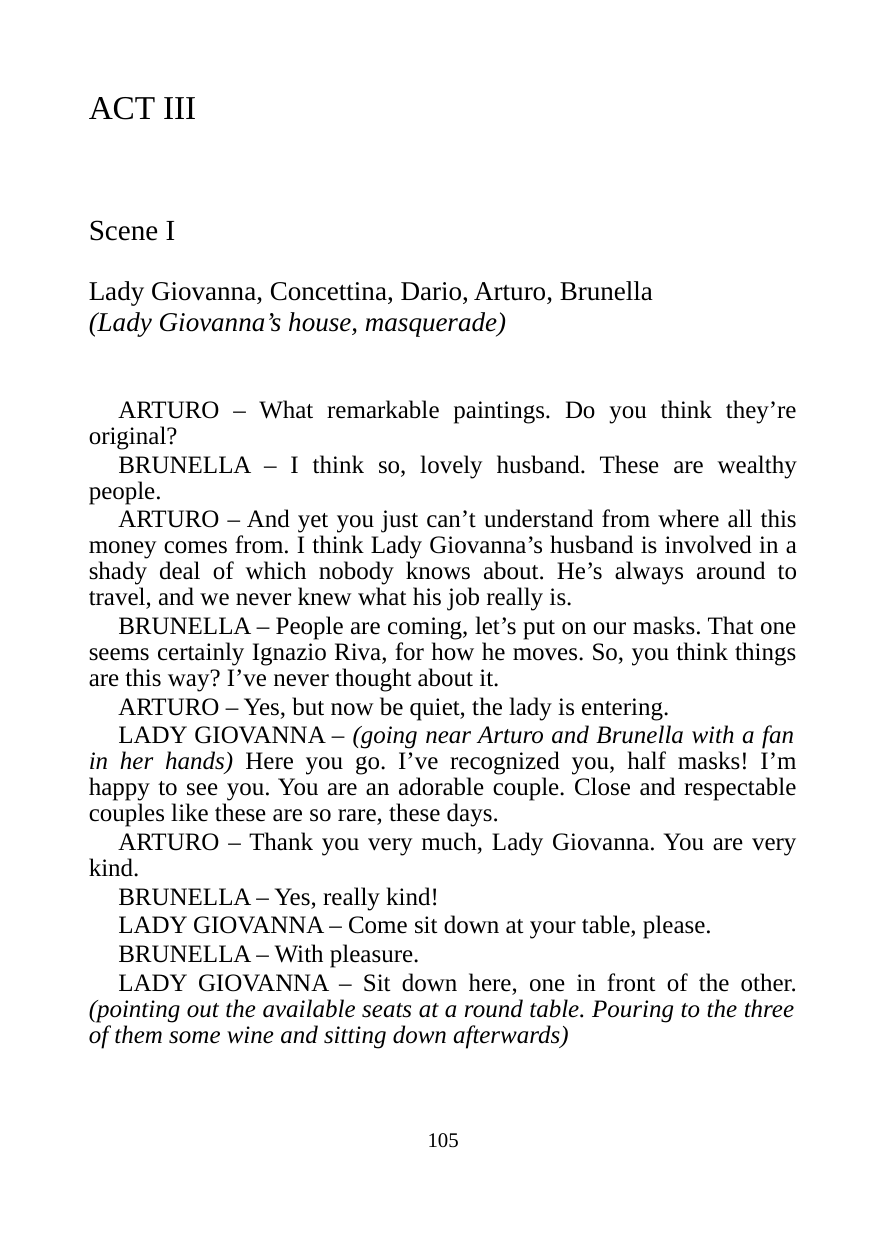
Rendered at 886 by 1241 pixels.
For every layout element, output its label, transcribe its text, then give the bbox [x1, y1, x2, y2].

text ACT III [88, 88, 797, 127]
text Scene I [88, 213, 797, 247]
text ARTURO – Thank you very much, Lady Giovanna. You are very kind. [88, 827, 797, 882]
text BRUNELLA – I think so, lovely husband. These are wealthy people. [88, 450, 797, 504]
text LADY GIOVANNA – (going near Arturo and Brunella with a fan in her hands) Here you go. I’ve recognized you, half masks! I’m happy to see you. You are an adorable couple. Close and respectable couples like these are so rare, these days. [88, 721, 797, 827]
text ARTURO – Yes, but now be quiet, the lady is entering. [88, 692, 797, 721]
text ARTURO – What remarkable paintings. Do you think they’re original? [88, 395, 797, 450]
text LADY GIOVANNA – Sit down here, one in front of the other. (pointing out the available seats at a round table. Pouring to the three of them some wine and sitting down afterwards) [88, 968, 797, 1049]
text BRUNELLA – With pleasure. [88, 939, 797, 968]
text Lady Giovanna, Concettina, Dario, Arturo, Brunella [88, 275, 797, 307]
text BRUNELLA – People are coming, let’s put on our masks. That one seems certainly Ignazio Riva, for how he moves. So, you think things are this way? I’ve never thought about it. [88, 611, 797, 692]
text BRUNELLA – Yes, really kind! [88, 882, 797, 911]
text LADY GIOVANNA – Come sit down at your table, please. [88, 911, 797, 939]
text ARTURO – And yet you just can’t understand from where all this money comes from. I think Lady Giovanna’s husband is involved in a shady deal of which nobody knows about. He’s always around to travel, and we never knew what his job really is. [88, 504, 797, 611]
text (Lady Giovanna’s house, masquerade) [88, 307, 797, 338]
